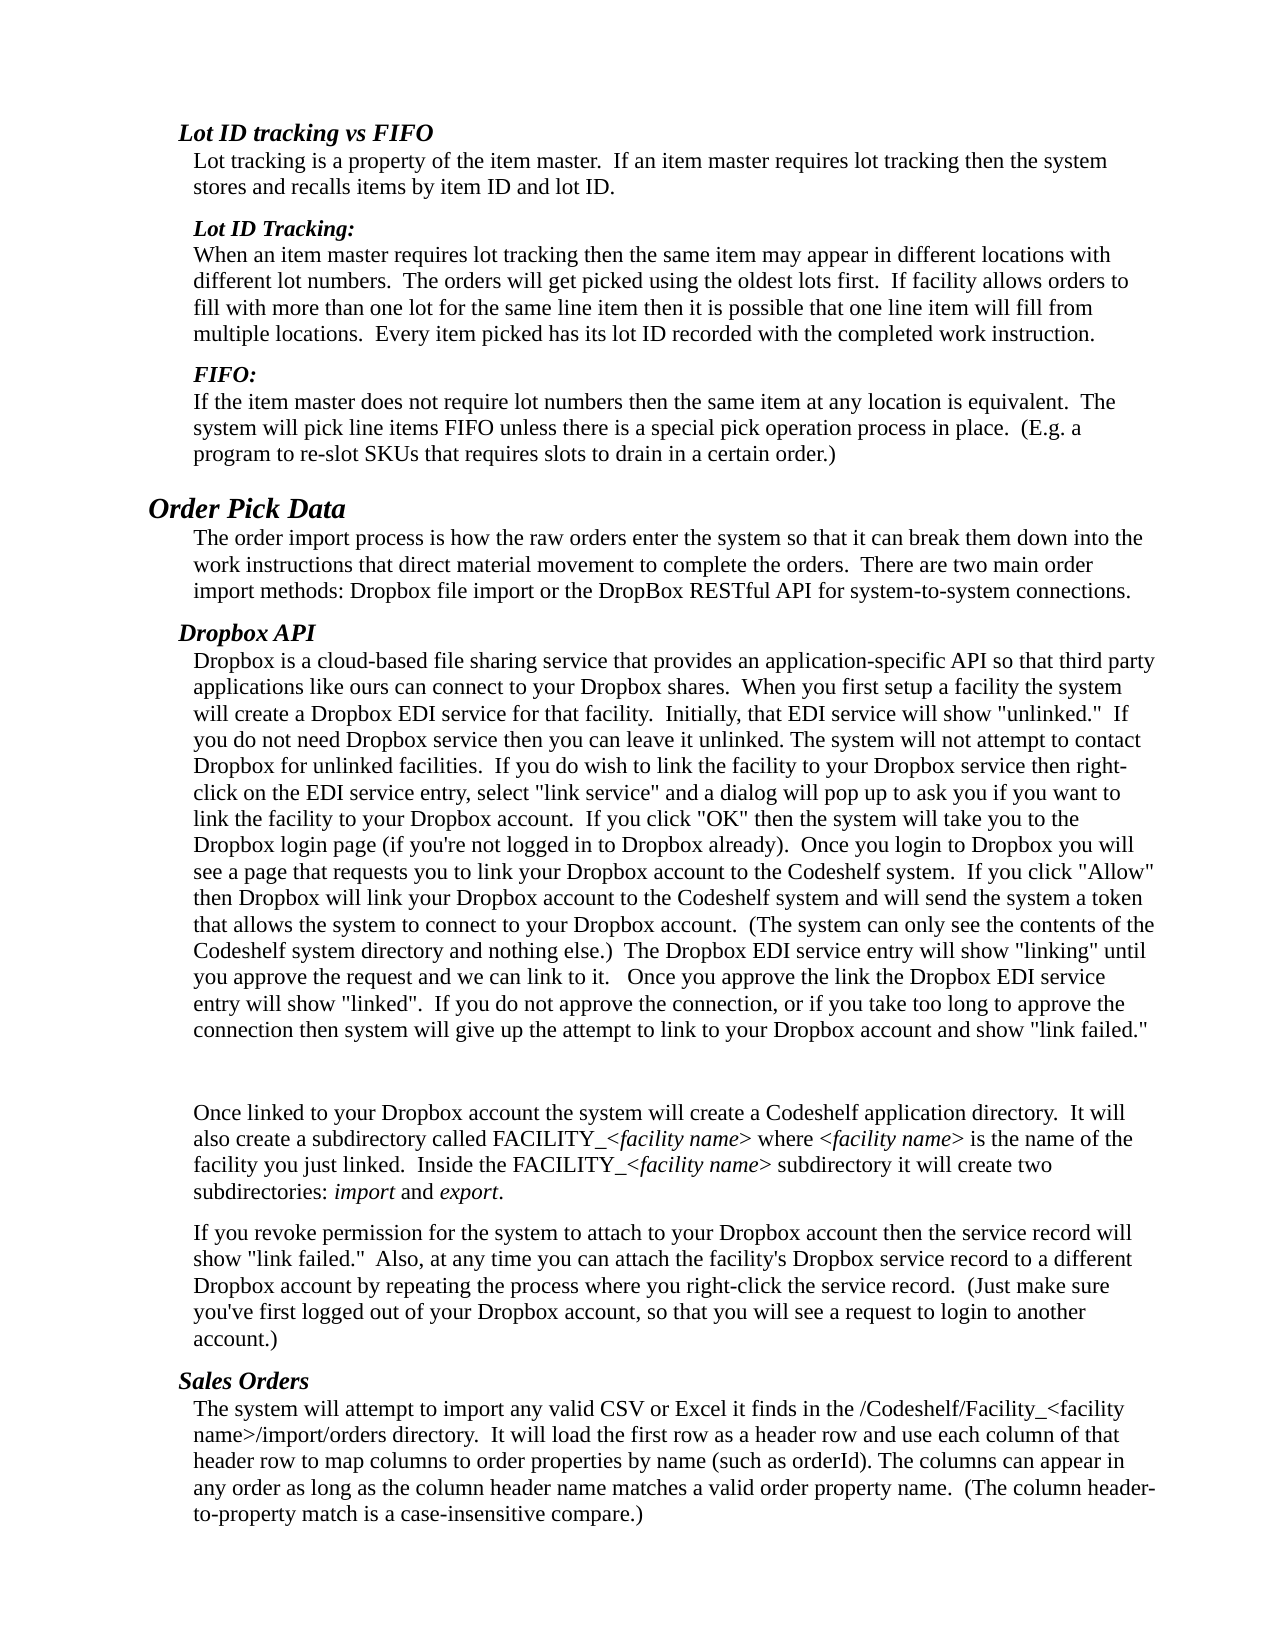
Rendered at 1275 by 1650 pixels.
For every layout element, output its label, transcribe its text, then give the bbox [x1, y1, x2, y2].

text If the item master does not require lot numbers then the same item at any location is equivalent. The system will pick line items FIFO unless there is a special pick operation process in place. (E.g. a program to re-slot SKUs that requires slots to drain in a certain order.) [193, 388, 1157, 467]
text When an item master requires lot tracking then the same item may appear in different locations with different lot numbers. The orders will get picked using the oldest lots first. If facility allows orders to fill with more than one lot for the same line item then it is possible that one line item will fill from multiple locations. Every item picked has its lot ID recorded with the completed work instruction. [193, 241, 1157, 346]
text Once linked to your Dropbox account the system will create a Codeshelf application directory. It will also create a subdirectory called FACILITY_<facility name> where <facility name> is the name of the facility you just linked. Inside the FACILITY_<facility name> subdirectory it will create two subdirectories: import and export. [193, 1099, 1157, 1204]
subtitle Sales Orders [178, 1366, 1157, 1395]
text The order import process is how the raw orders enter the system so that it can break them down into the work instructions that direct material movement to complete the orders. There are two main order import methods: Dropbox file import or the DropBox RESTful API for system-to-system connections. [193, 524, 1157, 603]
subtitle FIFO: [193, 361, 1157, 388]
subtitle Lot ID tracking vs FIFO [178, 118, 1157, 147]
text Lot tracking is a property of the item master. If an item master requires lot tracking then the system stores and recalls items by item ID and lot ID. [193, 147, 1157, 199]
text Dropbox is a cloud-based file sharing service that provides an application-specific API so that third party applications like ours can connect to your Dropbox shares. When you first setup a facility the system will create a Dropbox EDI service for that facility. Initially, that EDI service will show "unlinked." If you do not need Dropbox service then you can leave it unlinked. The system will not attempt to contact Dropbox for unlinked facilities. If you do wish to link the facility to your Dropbox service then right-click on the EDI service entry, select "link service" and a dialog will pop up to ask you if you want to link the facility to your Dropbox account. If you click "OK" then the system will take you to the Dropbox login page (if you're not logged in to Dropbox already). Once you login to Dropbox you will see a page that requests you to link your Dropbox account to the Codeshelf system. If you click "Allow" then Dropbox will link your Dropbox account to the Codeshelf system and will send the system a token that allows the system to connect to your Dropbox account. (The system can only see the contents of the Codeshelf system directory and nothing else.) The Dropbox EDI service entry will show "linking" until you approve the request and we can link to it. Once you approve the link the Dropbox EDI service entry will show "linked". If you do not approve the connection, or if you take too long to approve the connection then system will give up the attempt to link to your Dropbox account and show "link failed." [193, 647, 1157, 1042]
subtitle Lot ID Tracking: [193, 214, 1157, 241]
subtitle Dropbox API [178, 618, 1157, 647]
subtitle Order Pick Data [148, 491, 1157, 524]
text The system will attempt to import any valid CSV or Excel it finds in the /Codeshelf/Facility_<facility name>/import/orders directory. It will load the first row as a header row and use each column of that header row to map columns to order properties by name (such as orderId). The columns can appear in any order as long as the column header name matches a valid order property name. (The column header-to-property match is a case-insensitive compare.) [193, 1395, 1157, 1526]
text If you revoke permission for the system to attach to your Dropbox account then the service record will show "link failed." Also, at any time you can attach the facility's Dropbox service record to a different Dropbox account by repeating the process where you right-click the service record. (Just make sure you've first logged out of your Dropbox account, so that you will see a request to login to another account.) [193, 1219, 1157, 1351]
